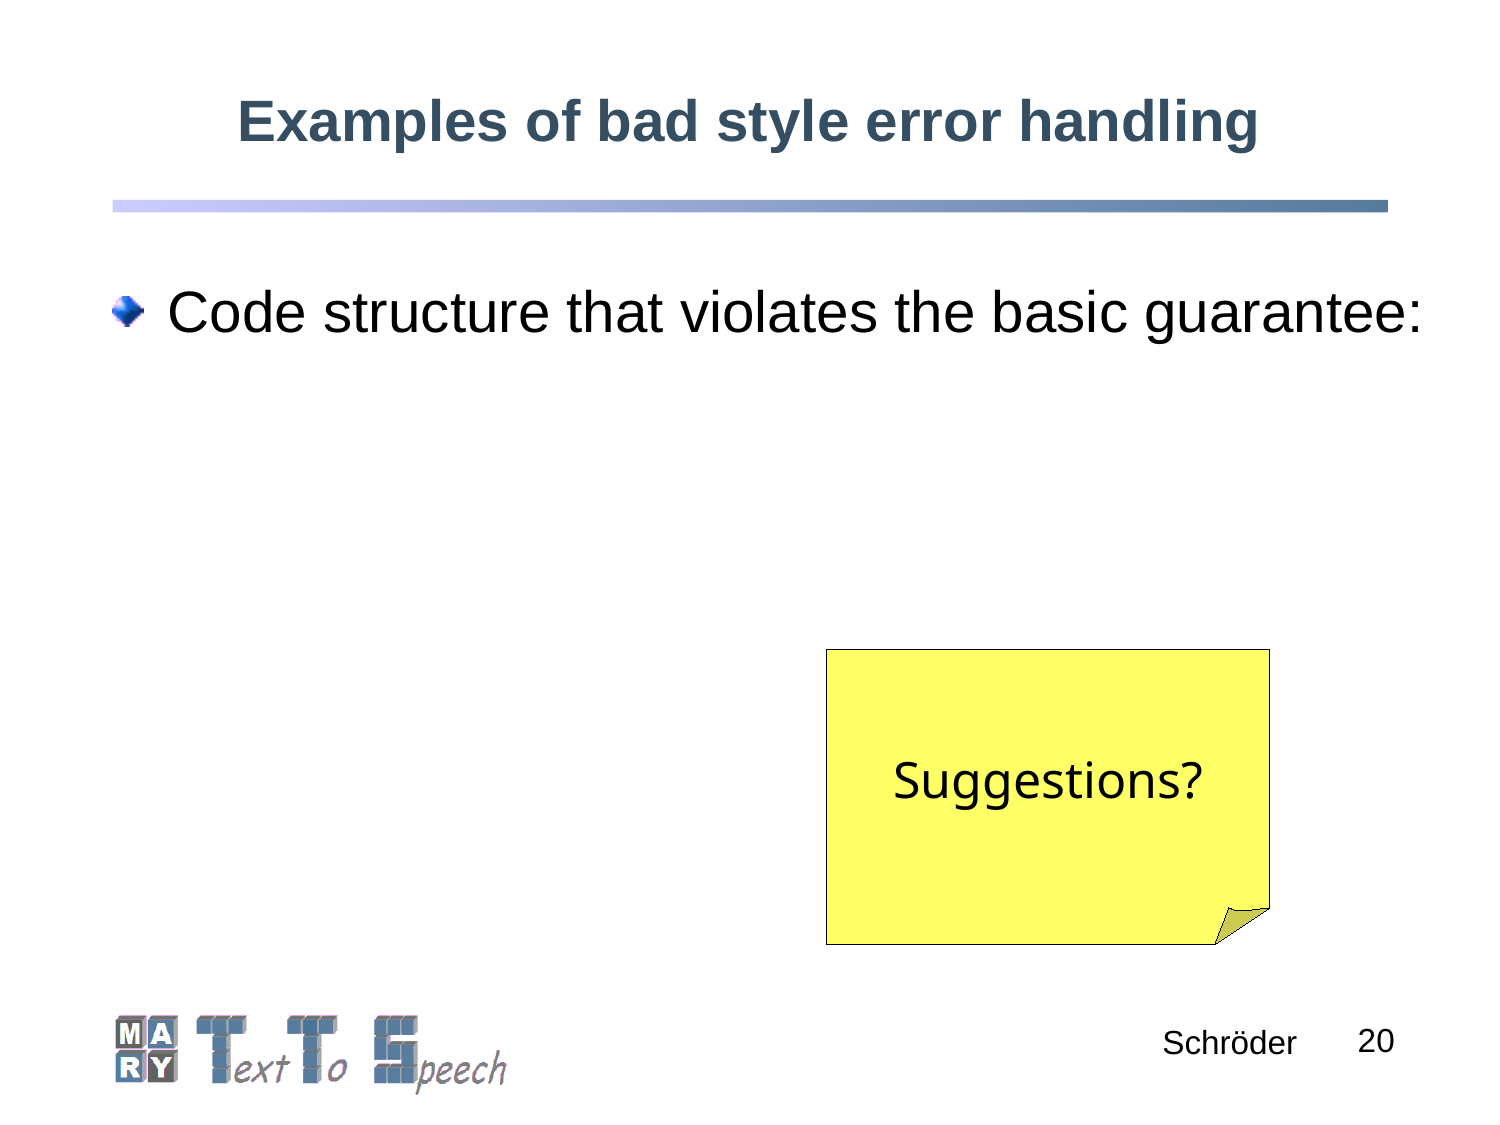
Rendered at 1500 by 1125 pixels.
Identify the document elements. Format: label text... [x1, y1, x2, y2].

list Code structure that violates the basic guarantee: [112, 287, 1447, 997]
picture [112, 1012, 507, 1096]
title Examples of bad style error handling [112, 57, 1387, 193]
text_box Suggestions? [826, 649, 1270, 945]
